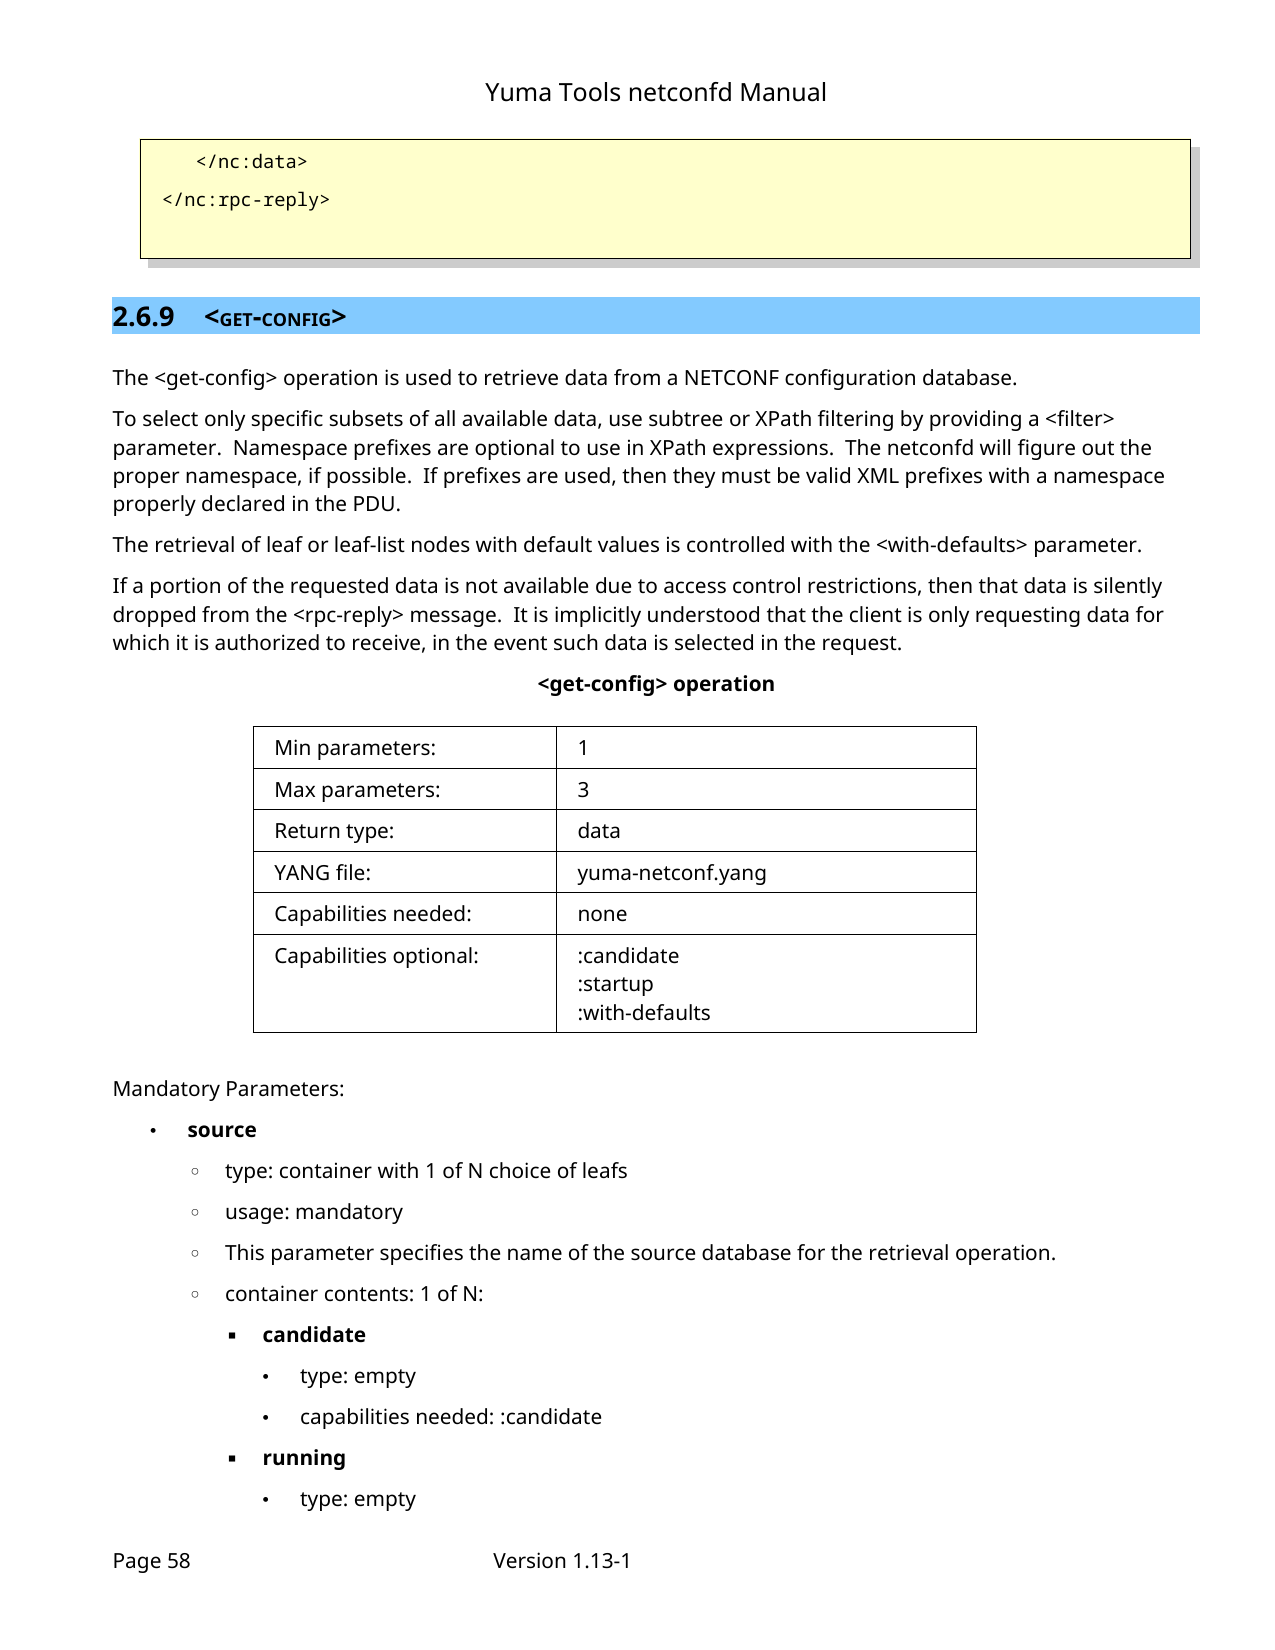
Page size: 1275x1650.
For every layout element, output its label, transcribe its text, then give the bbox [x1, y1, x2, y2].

table_cell none [557, 893, 976, 934]
table_cell Capabilities optional: [254, 935, 556, 1032]
list type: empty [262, 1484, 1200, 1512]
table_cell :candidate :startup :with-defaults [557, 935, 976, 1032]
table_cell 3 [557, 769, 976, 809]
table_cell YANG file: [254, 852, 556, 892]
list candidate [225, 1320, 1200, 1348]
list This parameter specifies the name of the source database for the retrieval operation. [187, 1238, 1200, 1266]
text To select only specific subsets of all available data, use subtree or XPath filtering by providing a <filter> parameter. Namespace prefixes are optional to use in XPath expressions. The netconfd will figure out the proper namespace, if possible. If prefixes are used, then they must be valid XML prefixes with a namespace properly declared in the PDU. [112, 404, 1200, 518]
list type: container with 1 of N choice of leafs [187, 1156, 1200, 1184]
text If a portion of the requested data is not available due to access control restrictions, then that data is silently dropped from the <rpc-reply> message. It is implicitly understood that the client is only requesting data for which it is authorized to receive, in the event such data is selected in the request. [112, 571, 1200, 657]
text The <get-config> operation is used to retrieve data from a NETCONF configuration database. [112, 363, 1200, 392]
table_cell Max parameters: [254, 769, 556, 809]
list source [150, 1115, 1200, 1144]
table_header 1 [557, 727, 976, 768]
text Mandatory Parameters: [112, 1074, 1200, 1103]
table_cell Capabilities needed: [254, 893, 556, 934]
table_cell Return type: [254, 810, 556, 851]
text The retrieval of leaf or leaf-list nodes with default values is controlled with the <with-defaults> parameter. [112, 530, 1200, 559]
list container contents: 1 of N: [187, 1279, 1200, 1307]
list capabilities needed: :candidate [262, 1402, 1200, 1430]
text </nc:data> [141, 140, 1190, 174]
table_header Min parameters: [254, 727, 556, 768]
text </nc:rpc-reply> [141, 176, 1190, 212]
subtitle <get-config> operation [127, 669, 1185, 698]
list type: empty [262, 1361, 1200, 1389]
table_cell data [557, 810, 976, 851]
list running [225, 1443, 1200, 1471]
table_cell yuma-netconf.yang [557, 852, 976, 892]
subtitle <get-config> [112, 297, 1200, 334]
list usage: mandatory [187, 1197, 1200, 1226]
